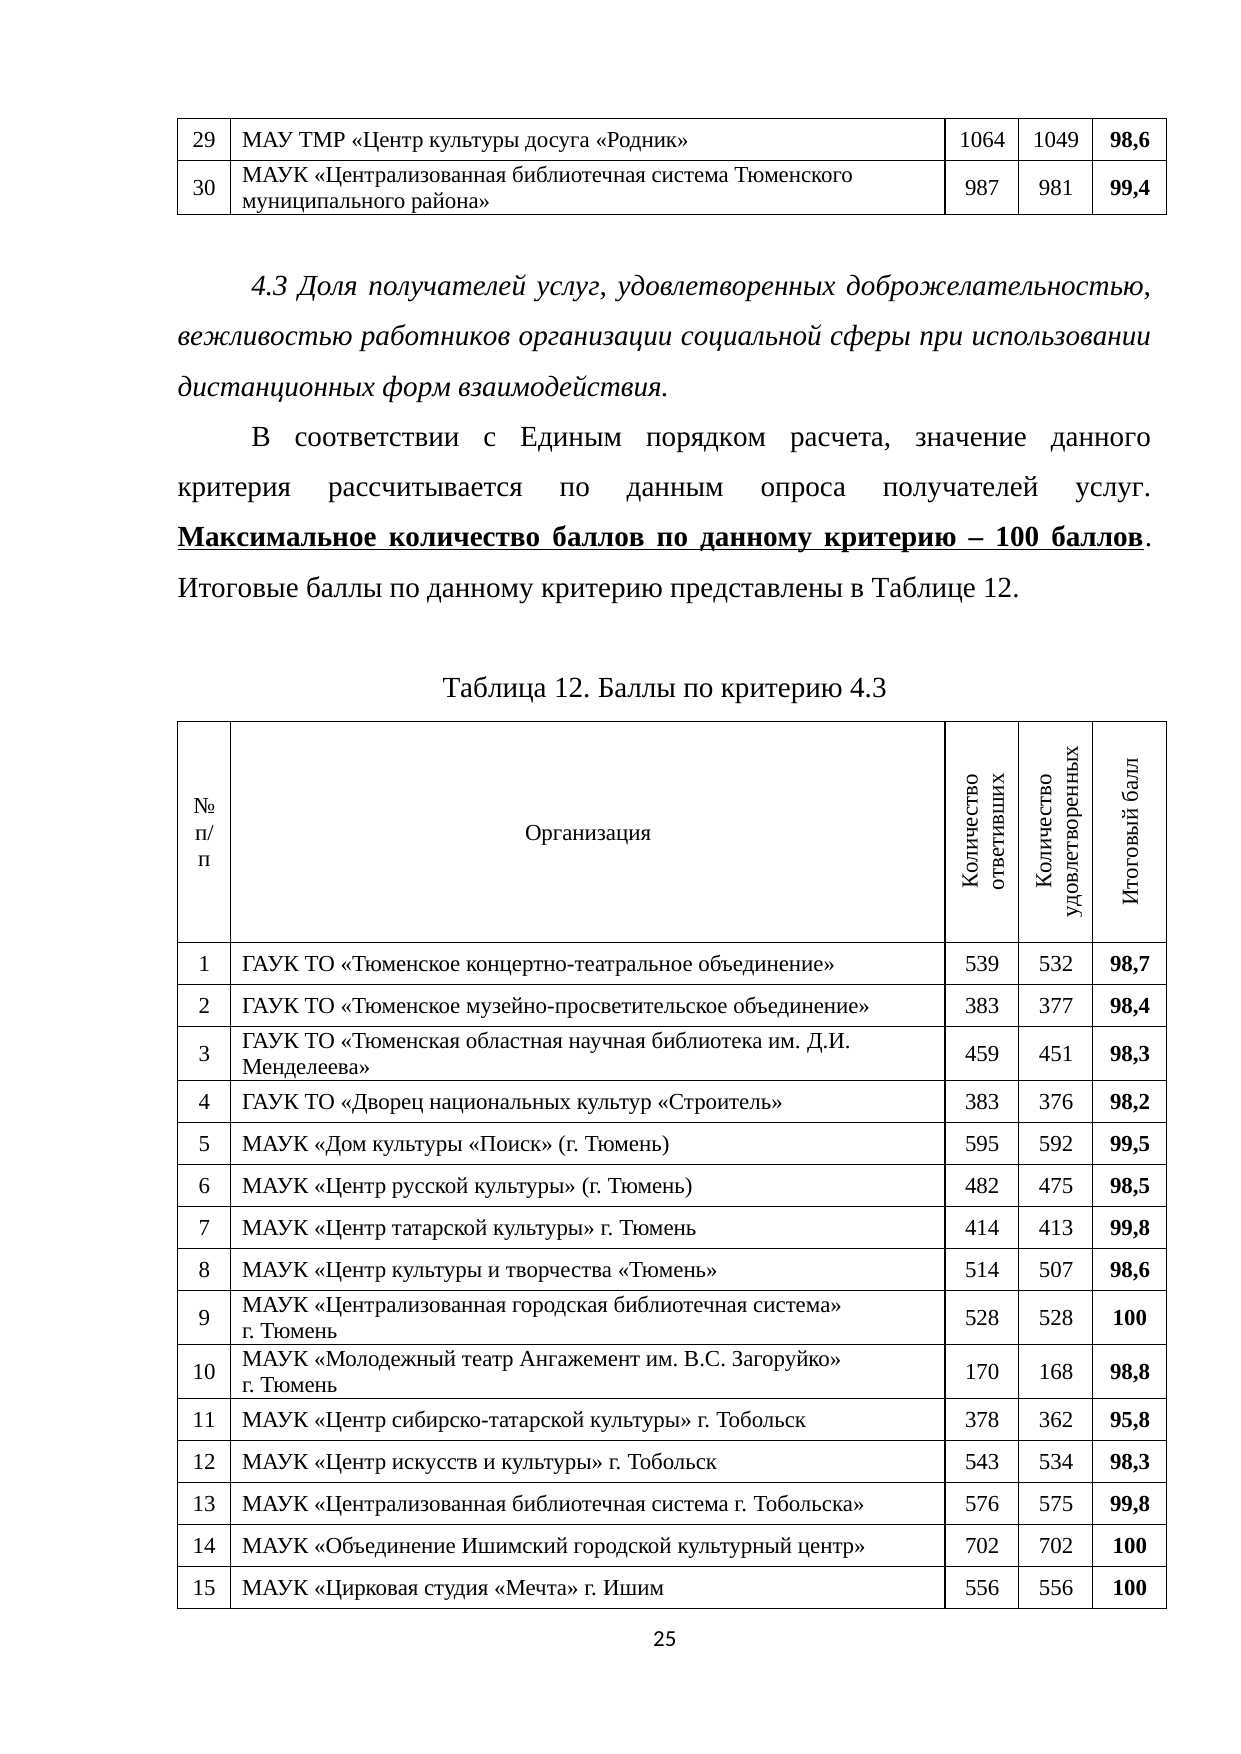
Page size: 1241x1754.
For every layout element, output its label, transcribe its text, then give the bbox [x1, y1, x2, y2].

table_cell 98,4 [1093, 985, 1166, 1026]
table_cell 514 [946, 1249, 1018, 1290]
table_cell 987 [946, 161, 1018, 214]
text 4.3 Доля получателей услуг, удовлетворенных доброжелательностью, вежливостью работников организации социальной сферы при использовании дистанционных форм взаимодействия. [177, 268, 1152, 402]
table_cell 362 [1019, 1399, 1092, 1440]
table_cell 556 [946, 1567, 1018, 1608]
table_cell 8 [178, 1249, 230, 1290]
table_cell 528 [946, 1291, 1018, 1344]
table_cell 507 [1019, 1249, 1092, 1290]
table_cell 702 [946, 1525, 1018, 1566]
table_cell ГАУК ТО «Дворец национальных культур «Строитель» [231, 1081, 944, 1122]
table_cell МАУК «Молодежный театр Ангажемент им. В.С. Загоруйко» г. Тюмень [231, 1345, 944, 1398]
table_cell 528 [1019, 1291, 1092, 1344]
table_cell 98,3 [1093, 1027, 1166, 1080]
table_cell ГАУК ТО «Тюменское концертно-театральное объединение» [231, 943, 944, 984]
table_cell 595 [946, 1123, 1018, 1164]
table_cell 1049 [1019, 119, 1092, 160]
table_cell 378 [946, 1399, 1018, 1440]
table_header № п/п [178, 722, 230, 942]
table_cell МАУК «Центр русской культуры» (г. Тюмень) [231, 1165, 944, 1206]
table_cell МАУК «Центр сибирско-татарской культуры» г. Тобольск [231, 1399, 944, 1440]
table_cell 9 [178, 1291, 230, 1344]
table_cell 702 [1019, 1525, 1092, 1566]
table_cell 100 [1093, 1291, 1166, 1344]
table_cell 592 [1019, 1123, 1092, 1164]
table_cell 99,8 [1093, 1483, 1166, 1524]
table_cell МАУ ТМР «Центр культуры досуга «Родник» [231, 119, 944, 160]
table_header Итоговый балл [1093, 722, 1166, 942]
table_cell МАУК «Центр культуры и творчества «Тюмень» [231, 1249, 944, 1290]
table_cell 482 [946, 1165, 1018, 1206]
table_cell 15 [178, 1567, 230, 1608]
table_cell 981 [1019, 161, 1092, 214]
table_cell 383 [946, 985, 1018, 1026]
table_cell 100 [1093, 1525, 1166, 1566]
table_cell 170 [946, 1345, 1018, 1398]
table_cell 13 [178, 1483, 230, 1524]
table_cell 5 [178, 1123, 230, 1164]
table_cell 376 [1019, 1081, 1092, 1122]
table_header Количество удовлетворенных [1019, 722, 1092, 942]
table_cell 11 [178, 1399, 230, 1440]
table_cell 98,7 [1093, 943, 1166, 984]
table_cell 168 [1019, 1345, 1092, 1398]
table_cell 576 [946, 1483, 1018, 1524]
table_cell 29 [178, 119, 230, 160]
table_cell 10 [178, 1345, 230, 1398]
table_cell 12 [178, 1441, 230, 1482]
table_cell 14 [178, 1525, 230, 1566]
table_cell 99,8 [1093, 1207, 1166, 1248]
table_cell 377 [1019, 985, 1092, 1026]
table_cell 98,5 [1093, 1165, 1166, 1206]
table_cell 98,8 [1093, 1345, 1166, 1398]
table_header Количество ответивших [946, 722, 1018, 942]
table_cell 7 [178, 1207, 230, 1248]
table_cell 100 [1093, 1567, 1166, 1608]
table_cell 413 [1019, 1207, 1092, 1248]
table_cell ГАУК ТО «Тюменская областная научная библиотека им. Д.И. Менделеева» [231, 1027, 944, 1080]
table_cell 6 [178, 1165, 230, 1206]
table_cell 451 [1019, 1027, 1092, 1080]
text Таблица 12. Баллы по критерию 4.3 [177, 671, 1152, 704]
table_cell МАУК «Центр татарской культуры» г. Тюмень [231, 1207, 944, 1248]
table_cell 414 [946, 1207, 1018, 1248]
table_cell 98,2 [1093, 1081, 1166, 1122]
table_cell 543 [946, 1441, 1018, 1482]
table_cell 98,6 [1093, 119, 1166, 160]
table_cell 98,3 [1093, 1441, 1166, 1482]
table_cell 30 [178, 161, 230, 214]
table_cell 99,5 [1093, 1123, 1166, 1164]
table_cell МАУК «Централизованная городская библиотечная система» г. Тюмень [231, 1291, 944, 1344]
table_cell 98,6 [1093, 1249, 1166, 1290]
table_cell 459 [946, 1027, 1018, 1080]
table_cell 532 [1019, 943, 1092, 984]
table_cell 534 [1019, 1441, 1092, 1482]
table_cell 95,8 [1093, 1399, 1166, 1440]
table_cell 475 [1019, 1165, 1092, 1206]
text В соответствии с Единым порядком расчета, значение данного критерия рассчитывается по данным опроса получателей услуг. Максимальное количество баллов по данному критерию – 100 баллов. Итоговые баллы по данному критерию представлены в Таблице 12. [177, 419, 1152, 603]
table_cell 1064 [946, 119, 1018, 160]
table_cell 99,4 [1093, 161, 1166, 214]
table_cell 2 [178, 985, 230, 1026]
table_cell ГАУК ТО «Тюменское музейно-просветительское объединение» [231, 985, 944, 1026]
table_cell МАУК «Центр искусств и культуры» г. Тобольск [231, 1441, 944, 1482]
table_cell МАУК «Централизованная библиотечная система Тюменского муниципального района» [231, 161, 944, 214]
table_cell 556 [1019, 1567, 1092, 1608]
table_cell 575 [1019, 1483, 1092, 1524]
table_cell 539 [946, 943, 1018, 984]
table_cell МАУК «Объединение Ишимский городской культурный центр» [231, 1525, 944, 1566]
table_cell МАУК «Цирковая студия «Мечта» г. Ишим [231, 1567, 944, 1608]
table_cell 4 [178, 1081, 230, 1122]
table_cell МАУК «Дом культуры «Поиск» (г. Тюмень) [231, 1123, 944, 1164]
table_header Организация [231, 722, 944, 942]
table_cell 3 [178, 1027, 230, 1080]
table_cell 1 [178, 943, 230, 984]
table_cell 383 [946, 1081, 1018, 1122]
table_cell МАУК «Централизованная библиотечная система г. Тобольска» [231, 1483, 944, 1524]
